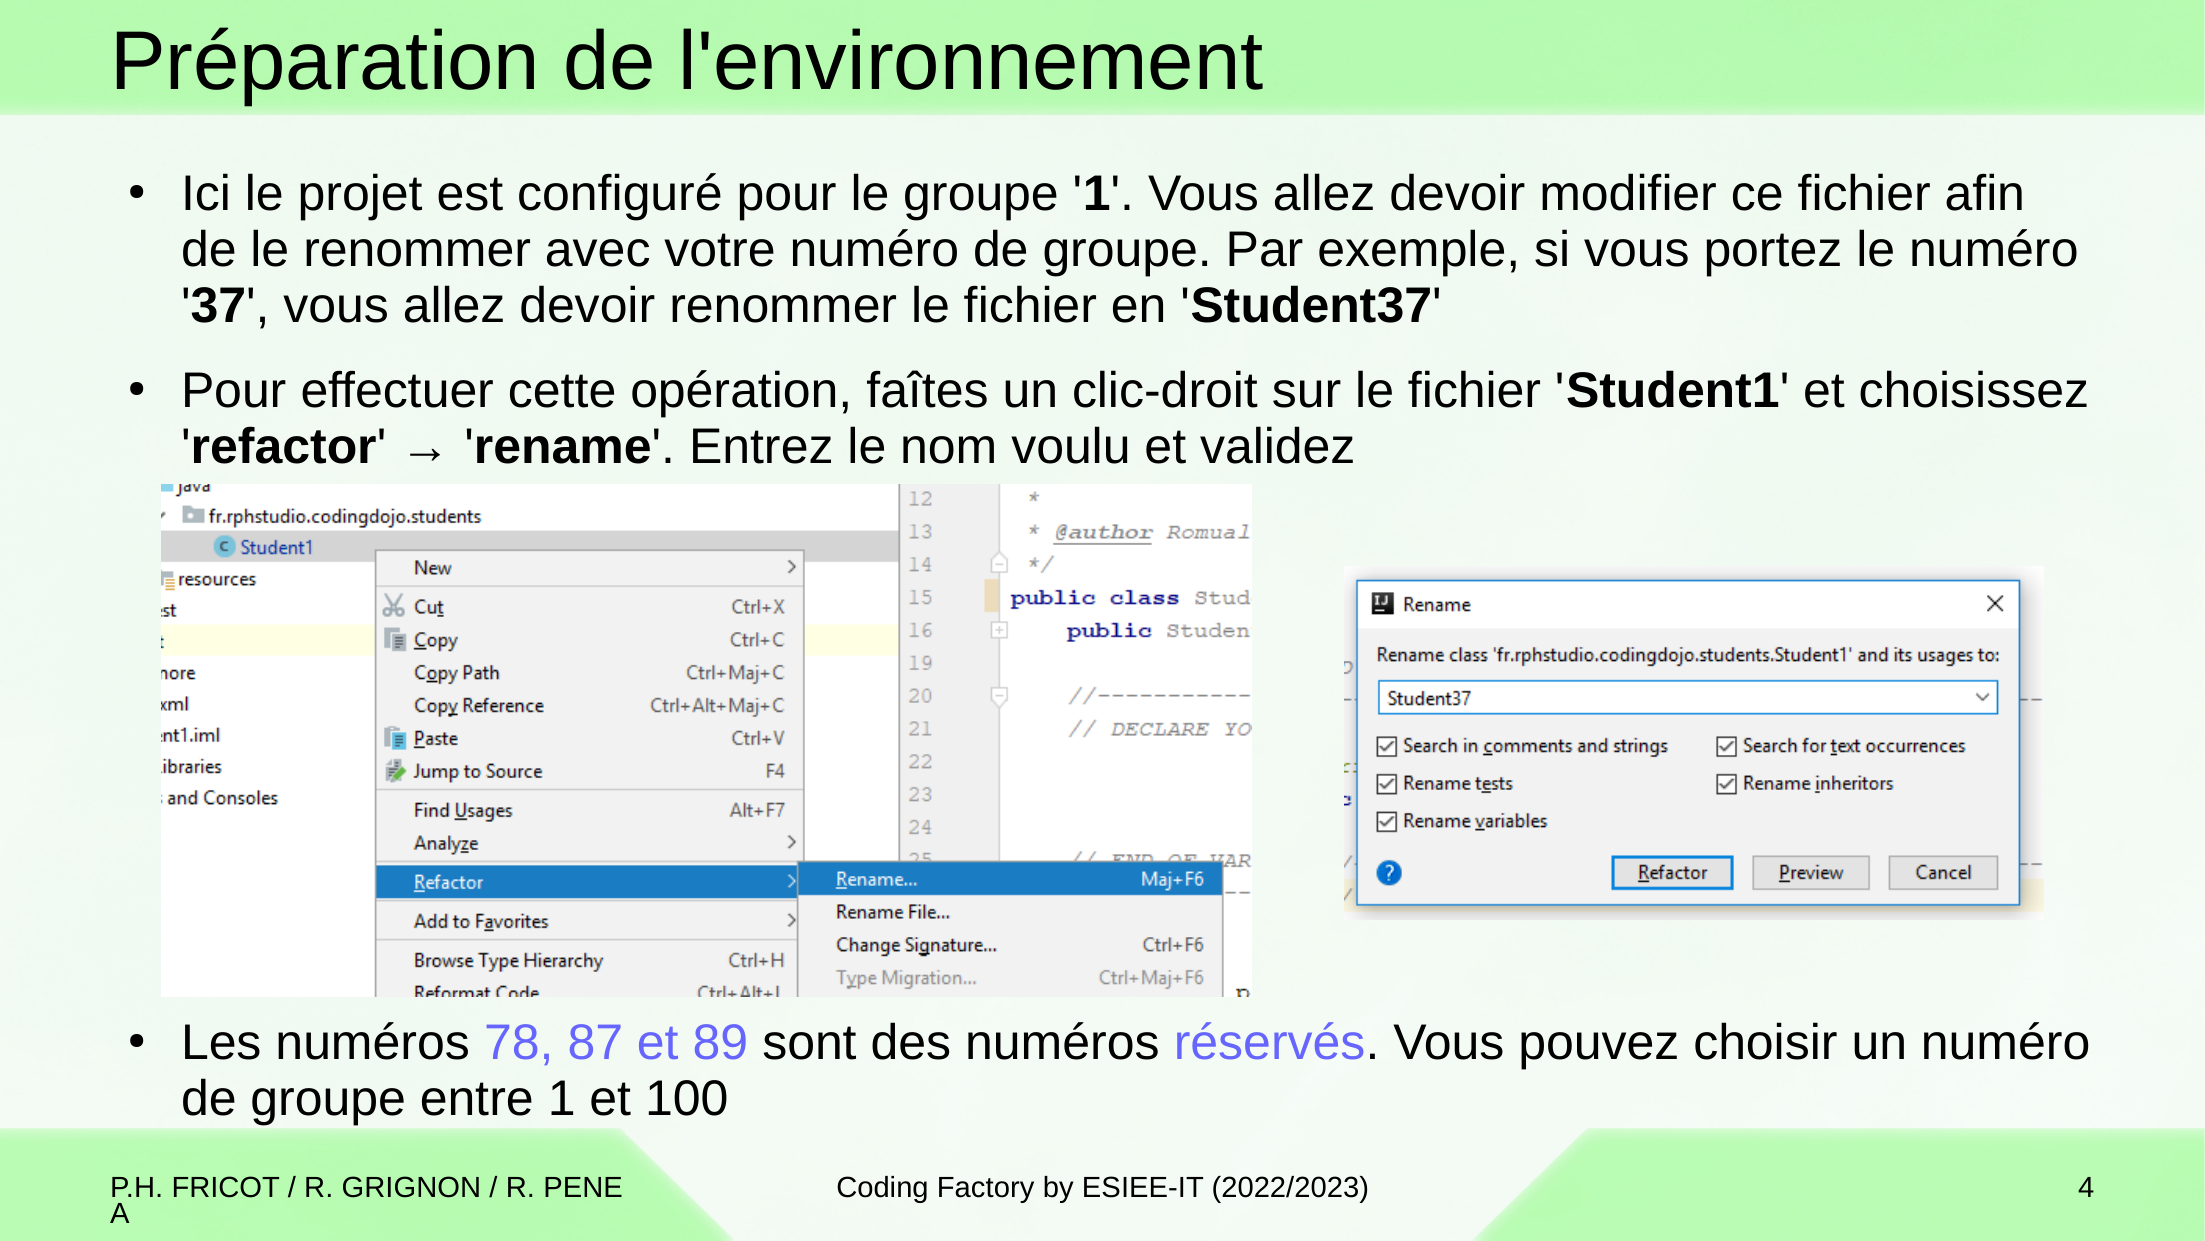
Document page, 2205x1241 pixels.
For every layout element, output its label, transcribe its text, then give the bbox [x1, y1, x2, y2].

picture [0, 0, 2205, 1241]
title Préparation de l'environnement [110, 49, 2095, 236]
list Ici le projet est configuré pour le groupe '1'. Vous allez devoir modifier ce fichier afin de le renommer avec votre numéro de groupe. Par exemple, si vous portez le numéro '37', vous allez devoir renommer le fichier en 'Student37' Pour effectuer cette opération, faîtes un clic-droit sur le fichier 'Student1' et choisissez 'refactor' → 'rename'. Entrez le nom voulu et validez Les numéros 78, 87 et 89 sont des numéros réservés. Vous pouvez choisir un numéro de groupe entre 1 et 100 [110, 236, 2095, 1132]
